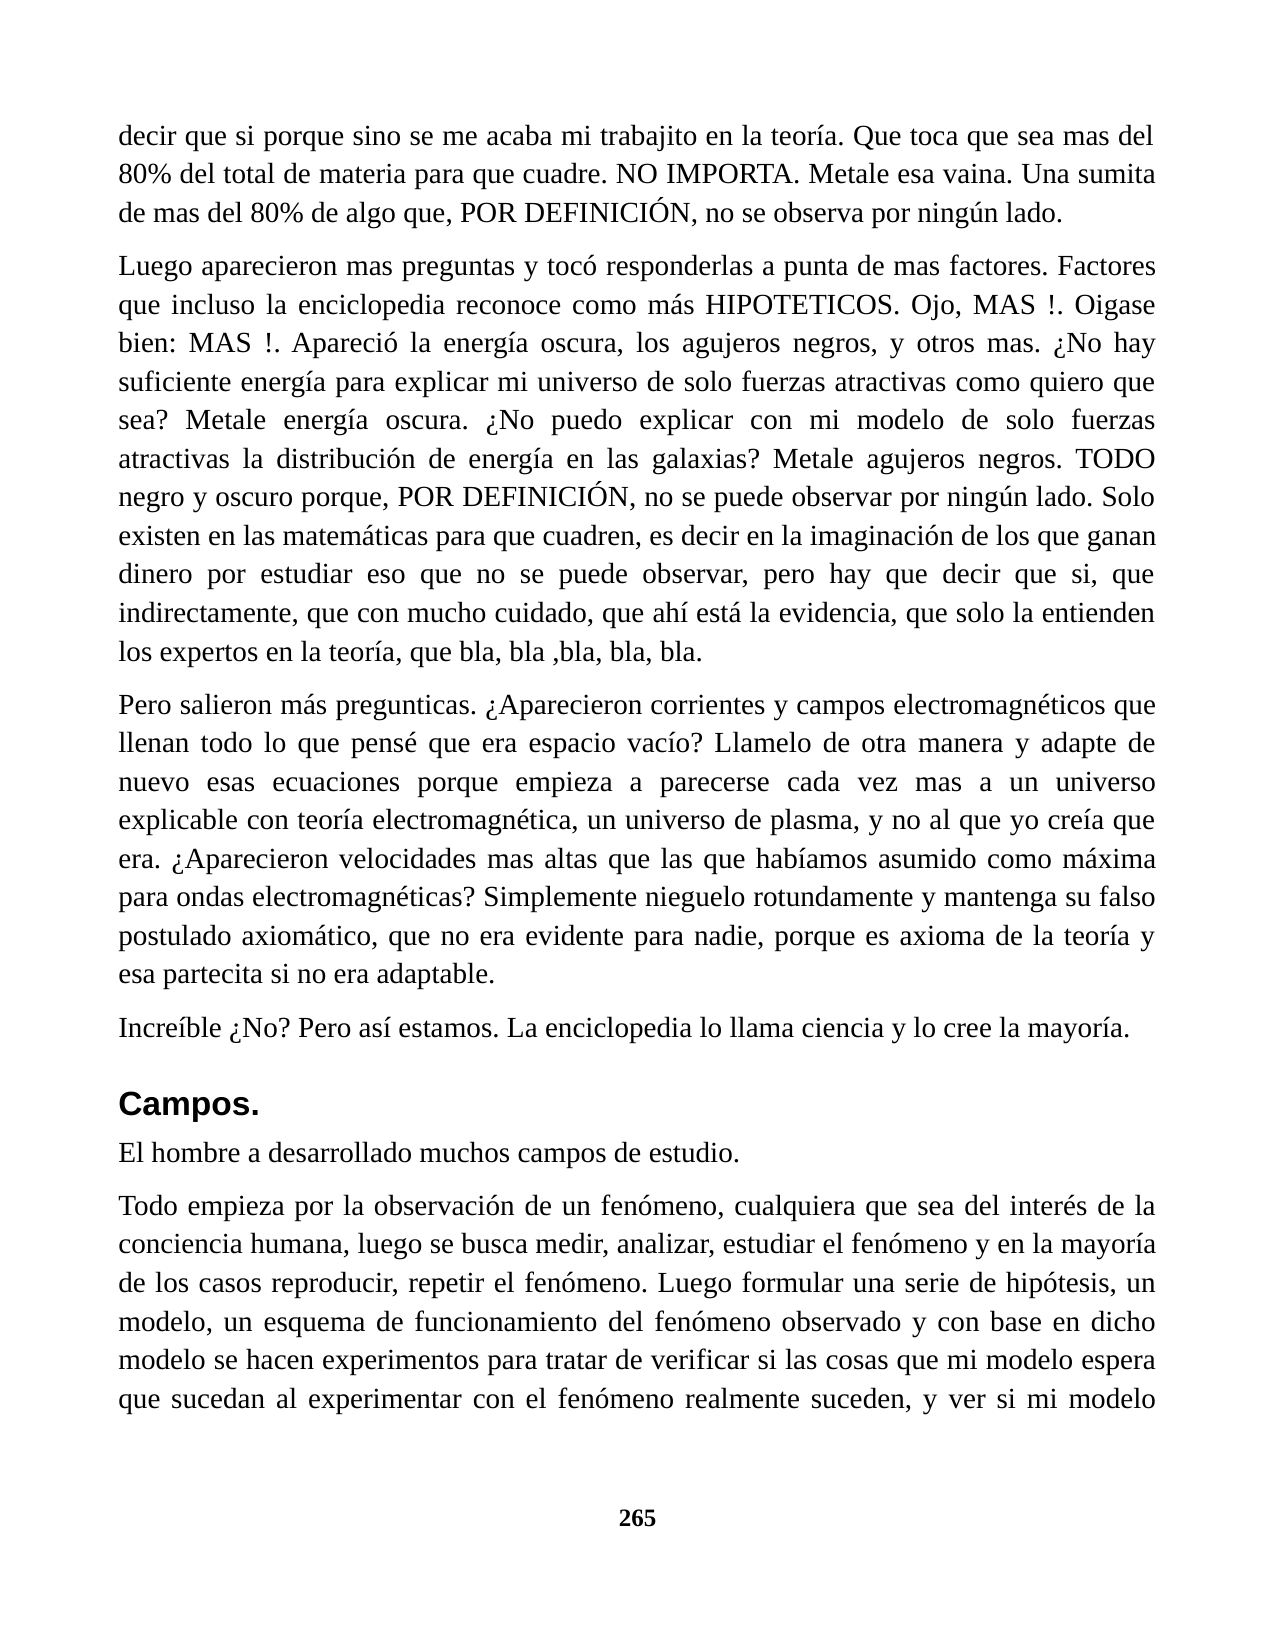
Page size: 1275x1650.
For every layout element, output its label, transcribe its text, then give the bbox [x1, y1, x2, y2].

text decir que si porque sino se me acaba mi trabajito en la teoría. Que toca que sea mas del 80% del total de materia para que cuadre. NO IMPORTA. Metale esa vaina. Una sumita de mas del 80% de algo que, POR DEFINICIÓN, no se observa por ningún lado. [118, 118, 1157, 229]
text El hombre a desarrollado muchos campos de estudio. [118, 1135, 1157, 1168]
text Pero salieron más pregunticas. ¿Aparecieron corrientes y campos electromagnéticos que llenan todo lo que pensé que era espacio vacío? Llamelo de otra manera y adapte de nuevo esas ecuaciones porque empieza a parecerse cada vez mas a un universo explicable con teoría electromagnética, un universo de plasma, y no al que yo creía que era. ¿Aparecieron velocidades mas altas que las que habíamos asumido como máxima para ondas electromagnéticas? Simplemente nieguelo rotundamente y mantenga su falso postulado axiomático, que no era evidente para nadie, porque es axioma de la teoría y esa partecita si no era adaptable. [118, 687, 1157, 990]
subtitle Campos. [118, 1084, 1157, 1122]
text Increíble ¿No? Pero así estamos. La enciclopedia lo llama ciencia y lo cree la mayoría. [118, 1010, 1157, 1043]
text Luego aparecieron mas preguntas y tocó responderlas a punta de mas factores. Factores que incluso la enciclopedia reconoce como más HIPOTETICOS. Ojo, MAS !. Oigase bien: MAS !. Apareció la energía oscura, los agujeros negros, y otros mas. ¿No hay suficiente energía para explicar mi universo de solo fuerzas atractivas como quiero que sea? Metale energía oscura. ¿No puedo explicar con mi modelo de solo fuerzas atractivas la distribución de energía en las galaxias? Metale agujeros negros. TODO negro y oscuro porque, POR DEFINICIÓN, no se puede observar por ningún lado. Solo existen en las matemáticas para que cuadren, es decir en la imaginación de los que ganan dinero por estudiar eso que no se puede observar, pero hay que decir que si, que indirectamente, que con mucho cuidado, que ahí está la evidencia, que solo la entienden los expertos en la teoría, que bla, bla ,bla, bla, bla. [118, 248, 1157, 667]
text Todo empieza por la observación de un fenómeno, cualquiera que sea del interés de la conciencia humana, luego se busca medir, analizar, estudiar el fenómeno y en la mayoría de los casos reproducir, repetir el fenómeno. Luego formular una serie de hipótesis, un modelo, un esquema de funcionamiento del fenómeno observado y con base en dicho modelo se hacen experimentos para tratar de verificar si las cosas que mi modelo espera que sucedan al experimentar con el fenómeno realmente suceden, y ver si mi modelo [118, 1188, 1157, 1414]
